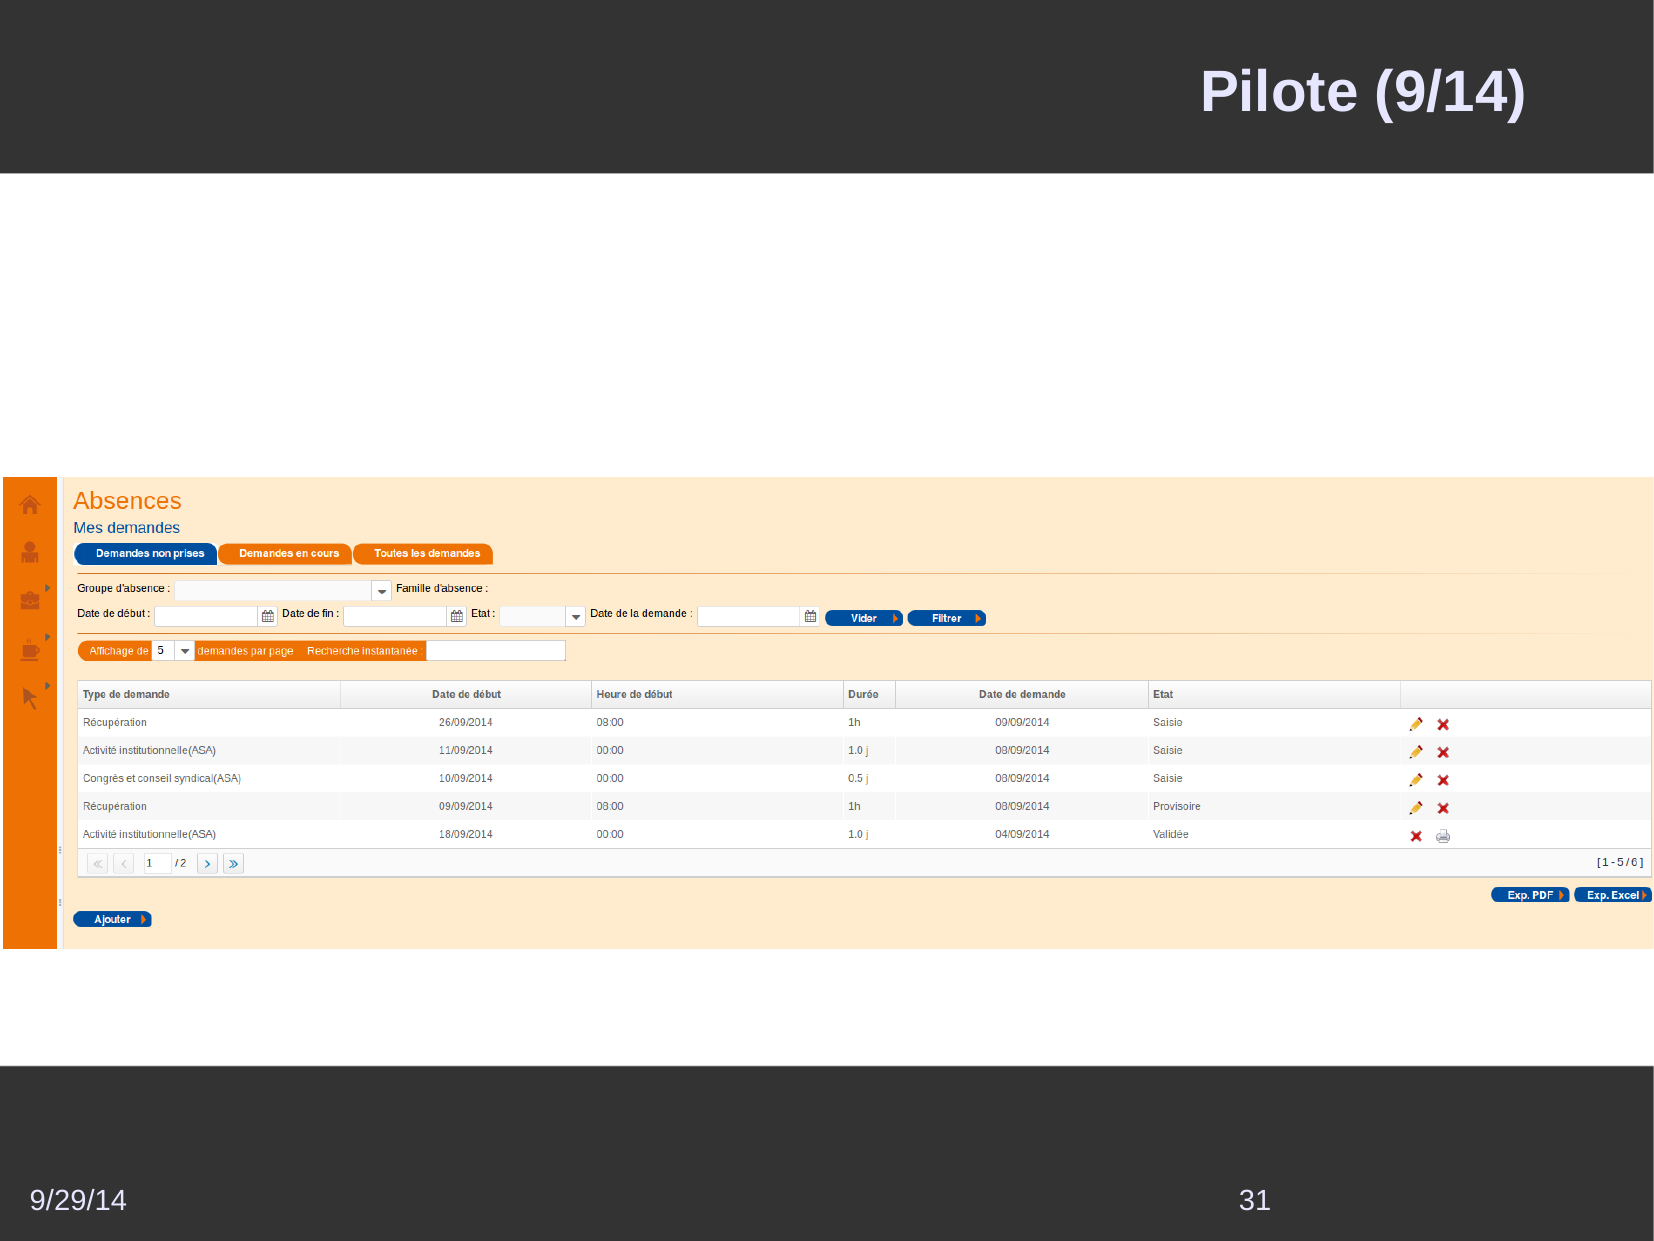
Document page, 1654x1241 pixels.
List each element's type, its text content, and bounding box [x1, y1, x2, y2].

title Pilote (9/14) [1200, 53, 1642, 124]
picture [0, 0, 1654, 1241]
text_box 9/29/14 [29, 1181, 566, 1241]
text_box [1238, 1181, 1625, 1241]
